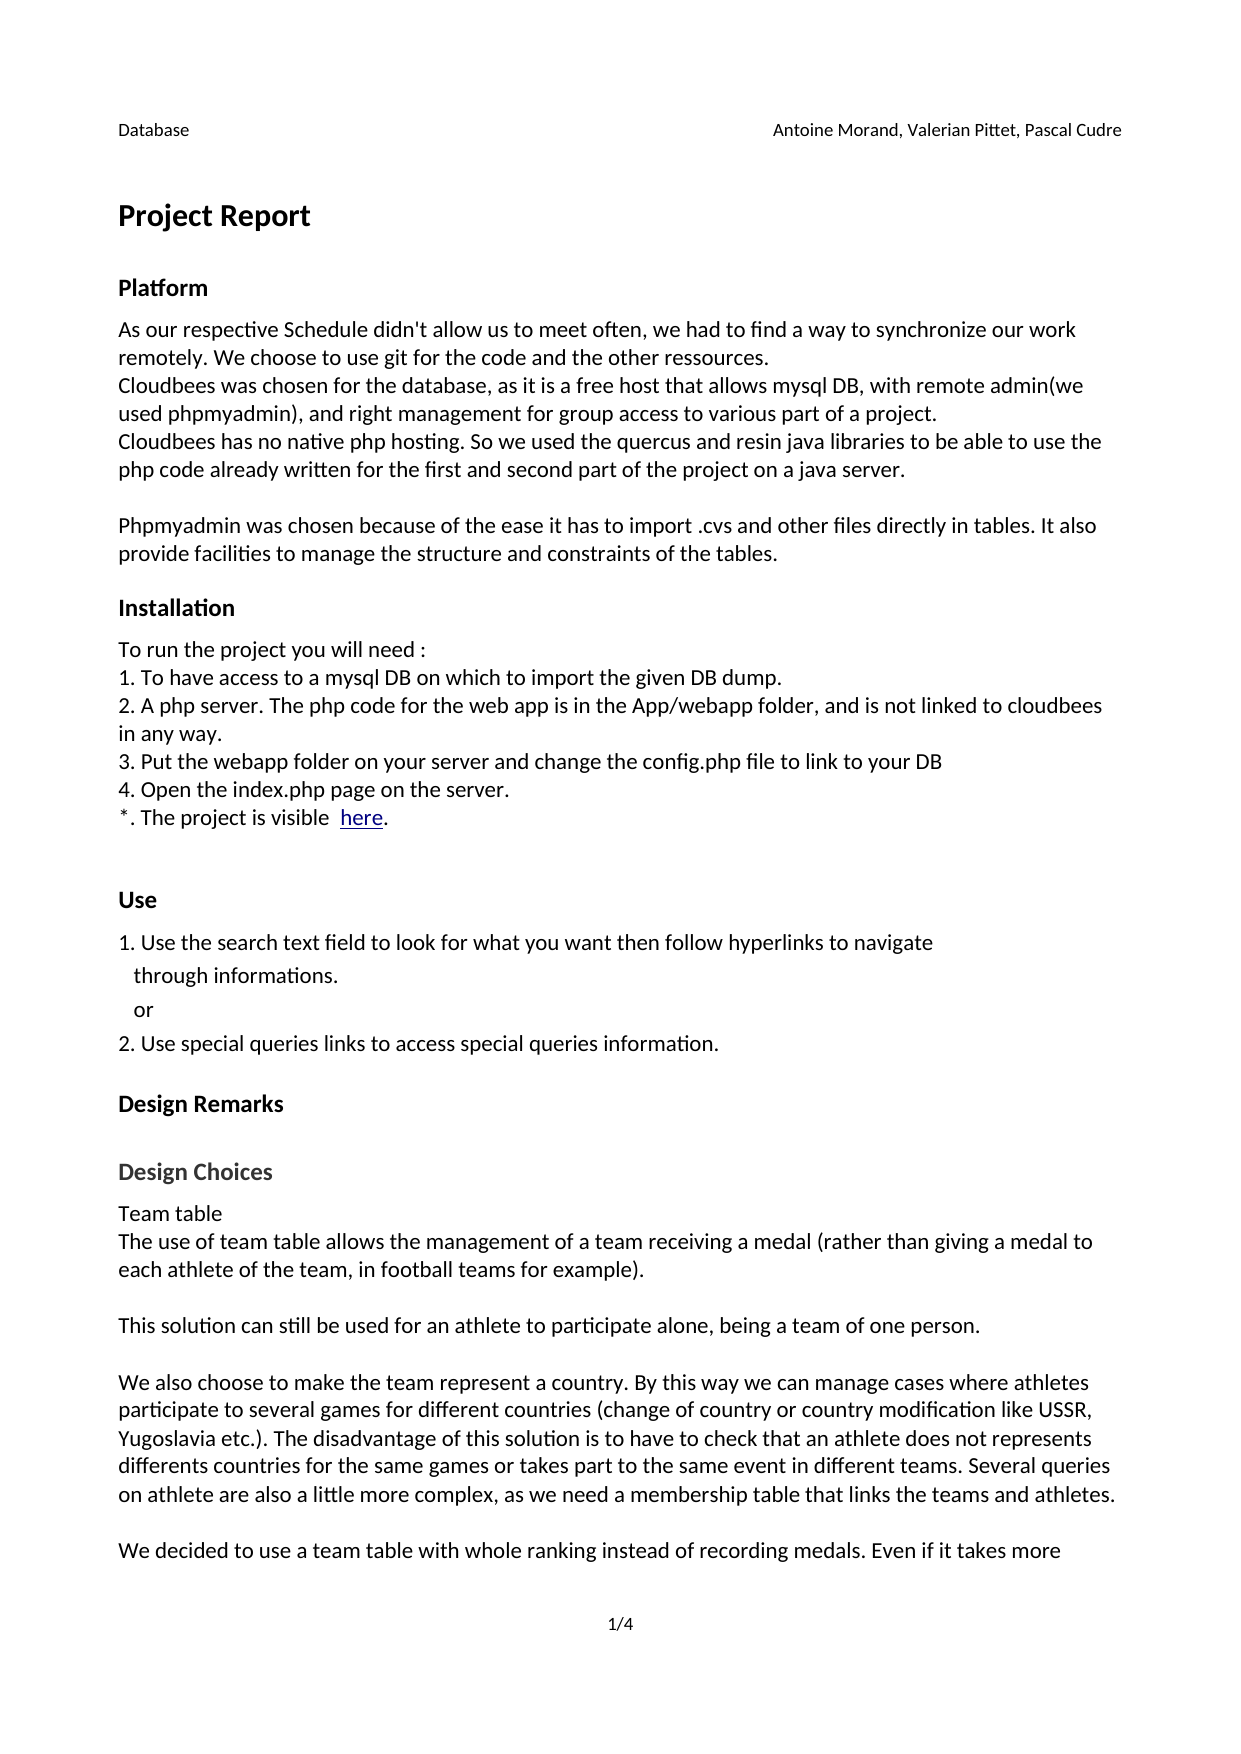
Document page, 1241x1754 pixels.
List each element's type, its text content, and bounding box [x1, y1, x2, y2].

subtitle Project Report [118, 196, 1122, 235]
text 4. Open the index.php page on the server. [118, 776, 1122, 803]
text *. The project is visible here. [118, 803, 1122, 832]
text 1. To have access to a mysql DB on which to import the given DB dump. [118, 663, 1122, 691]
text We also choose to make the team represent a country. By this way we can manage cases where athletes participate to several games for different countries (change of country or country modification like USSR, Yugoslavia etc.). The disadvantage of this solution is to have to check that an athlete does not represents differents countries for the same games or takes part to the same event in different teams. Several queries on athlete are also a little more complex, as we need a membership table that links the teams and athletes. [118, 1368, 1122, 1508]
subtitle Design Choices [118, 1156, 1122, 1187]
subtitle Use [118, 884, 1122, 915]
text 2. Use special queries links to access special queries information. [118, 1029, 1122, 1057]
text Cloudbees was chosen for the database, as it is a free host that allows mysql DB, with remote admin(we used phpmyadmin), and right management for group access to various part of a project. [118, 371, 1122, 427]
text Phpmyadmin was chosen because of the ease it has to import .cvs and other files directly in tables. It also provide facilities to manage the structure and constraints of the tables. [118, 511, 1122, 567]
subtitle Platform [118, 272, 1122, 303]
text As our respective Schedule didn't allow us to meet often, we had to find a way to synchronize our work remotely. We choose to use git for the code and the other ressources. [118, 315, 1122, 371]
text 2. A php server. The php code for the web app is in the App/webapp folder, and is not linked to cloudbees in any way. [118, 691, 1122, 747]
text Team table [118, 1199, 1122, 1227]
text This solution can still be used for an athlete to participate alone, being a team of one person. [118, 1312, 1122, 1339]
text To run the project you will need : [118, 635, 1122, 663]
text 1. Use the search text field to look for what you want then follow hyperlinks to navigate [118, 928, 1122, 956]
subtitle Design Remarks [118, 1088, 1122, 1119]
text Cloudbees has no native php hosting. So we used the quercus and resin java libraries to be able to use the php code already written for the first and second part of the project on a java server. [118, 427, 1122, 483]
text The use of team table allows the management of a team receiving a medal (rather than giving a medal to each athlete of the team, in football teams for example). [118, 1227, 1122, 1283]
text 3. Put the webapp folder on your server and change the config.php file to link to your DB [118, 747, 1122, 776]
text We decided to use a team table with whole ranking instead of recording medals. Even if it takes more [118, 1536, 1122, 1564]
text or [118, 996, 1122, 1023]
subtitle Installation [118, 592, 1122, 623]
text through informations. [118, 962, 1122, 989]
